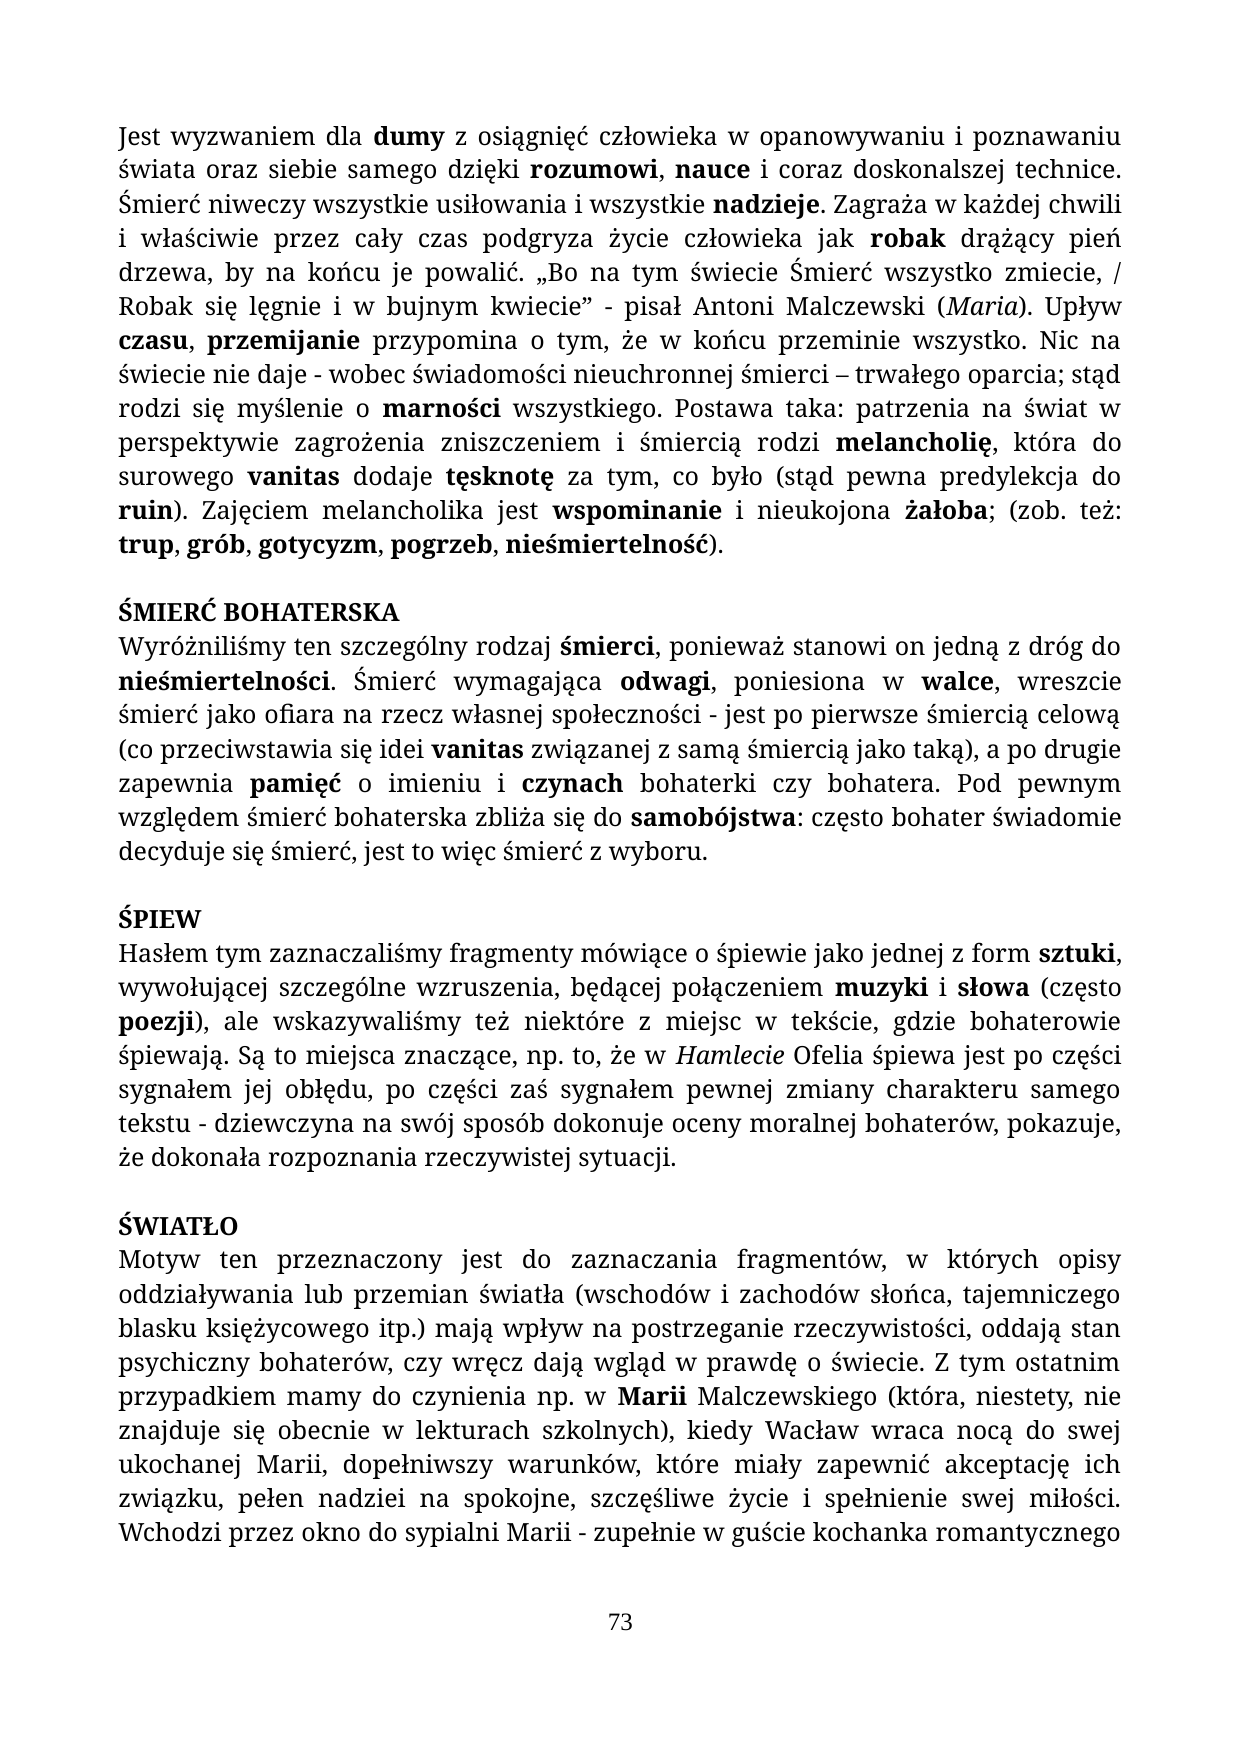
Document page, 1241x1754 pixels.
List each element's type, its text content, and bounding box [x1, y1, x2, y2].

text Jest wyzwaniem dla dumy z osiągnięć człowieka w opanowywaniu i poznawaniu świata oraz siebie samego dzięki rozumowi, nauce i coraz doskonalszej technice. Śmierć niweczy wszystkie usiłowania i wszystkie nadzieje. Zagraża w każdej chwili i właściwie przez cały czas podgryza życie człowieka jak robak drążący pień drzewa, by na końcu je powalić. „Bo na tym świecie Śmierć wszystko zmiecie, / Robak się lęgnie i w bujnym kwiecie” - pisał Antoni Malczewski (Maria). Upływ czasu, przemijanie przypomina o tym, że w końcu przeminie wszystko. Nic na świecie nie daje - wobec świadomości nieuchronnej śmierci – trwałego oparcia; stąd rodzi się myślenie o marności wszystkiego. Postawa taka: patrzenia na świat w perspektywie zagrożenia zniszczeniem i śmiercią rodzi melancholię, która do surowego vanitas dodaje tęsknotę za tym, co było (stąd pewna predylekcja do ruin). Zajęciem melancholika jest wspominanie i nieukojona żałoba; (zob. też: trup, grób, gotycyzm, pogrzeb, nieśmiertelność). [118, 118, 1122, 561]
text ŚMIERĆ BOHATERSKA [118, 595, 1122, 629]
text ŚPIEW [118, 902, 1122, 936]
text Wyróżniliśmy ten szczególny rodzaj śmierci, ponieważ stanowi on jedną z dróg do nieśmiertelności. Śmierć wymagająca odwagi, poniesiona w walce, wreszcie śmierć jako ofiara na rzecz własnej społeczności - jest po pierwsze śmiercią celową (co przeciwstawia się idei vanitas związanej z samą śmiercią jako taką), a po drugie zapewnia pamięć o imieniu i czynach bohaterki czy bohatera. Pod pewnym względem śmierć bohaterska zbliża się do samobójstwa: często bohater świadomie decyduje się śmierć, jest to więc śmierć z wyboru. [118, 629, 1122, 867]
text Hasłem tym zaznaczaliśmy fragmenty mówiące o śpiewie jako jednej z form sztuki, wywołującej szczególne wzruszenia, będącej połączeniem muzyki i słowa (często poezji), ale wskazywaliśmy też niektóre z miejsc w tekście, gdzie bohaterowie śpiewają. Są to miejsca znaczące, np. to, że w Hamlecie Ofelia śpiewa jest po części sygnałem jej obłędu, po części zaś sygnałem pewnej zmiany charakteru samego tekstu - dziewczyna na swój sposób dokonuje oceny moralnej bohaterów, pokazuje, że dokonała rozpoznania rzeczywistej sytuacji. [118, 936, 1122, 1174]
text Motyw ten przeznaczony jest do zaznaczania fragmentów, w których opisy oddziaływania lub przemian światła (wschodów i zachodów słońca, tajemniczego blasku księżycowego itp.) mają wpływ na postrzeganie rzeczywistości, oddają stan psychiczny bohaterów, czy wręcz dają wgląd w prawdę o świecie. Z tym ostatnim przypadkiem mamy do czynienia np. w Marii Malczewskiego (która, niestety, nie znajduje się obecnie w lekturach szkolnych), kiedy Wacław wraca nocą do swej ukochanej Marii, dopełniwszy warunków, które miały zapewnić akceptację ich związku, pełen nadziei na spokojne, szczęśliwe życie i spełnienie swej miłości. Wchodzi przez okno do sypialni Marii - zupełnie w guście kochanka romantycznego [118, 1242, 1122, 1549]
text ŚWIATŁO [118, 1208, 1122, 1242]
